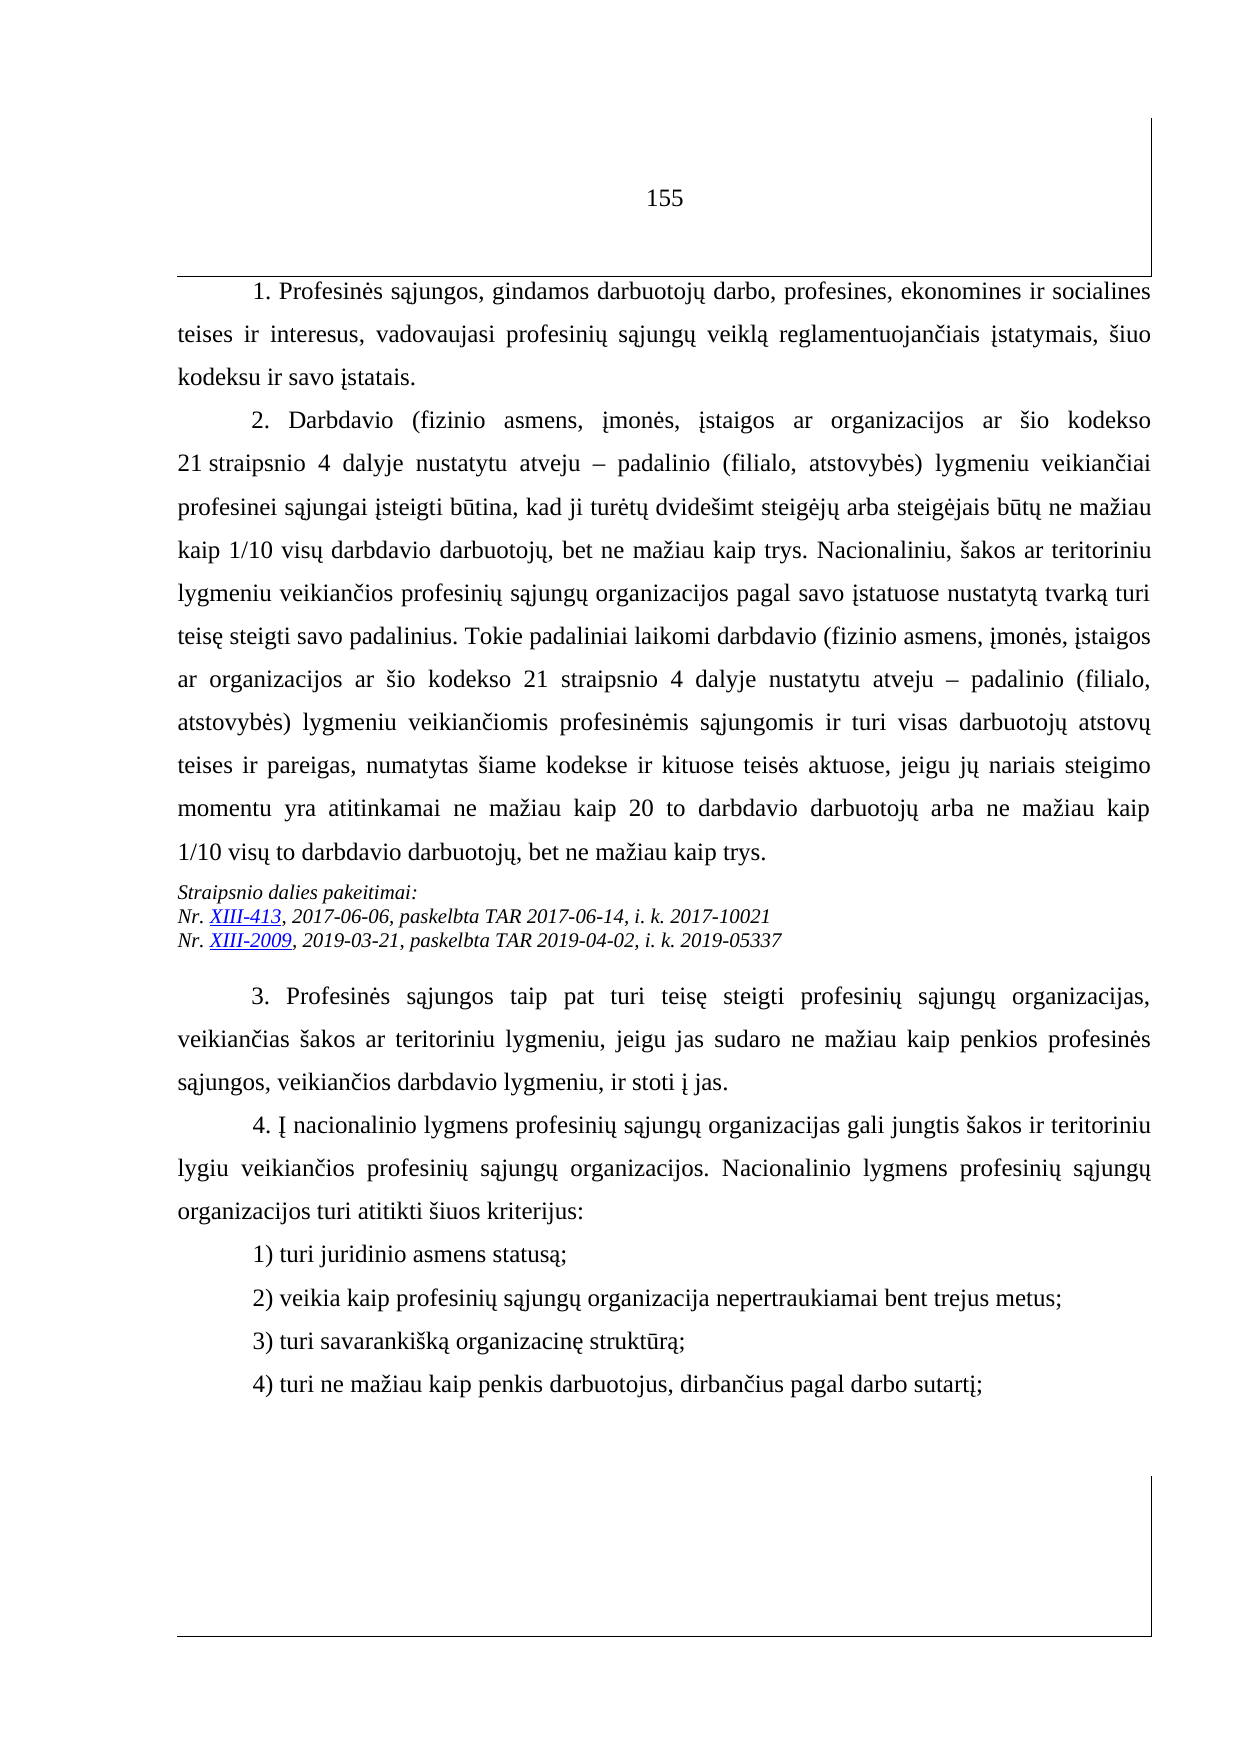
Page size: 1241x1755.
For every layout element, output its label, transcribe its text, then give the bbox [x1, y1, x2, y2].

text 2. Darbdavio (fizinio asmens, įmonės, įstaigos ar organizacijos ar šio kodekso 21 straipsnio 4 dalyje nustatytu atveju – padalinio (filialo, atstovybės) lygmeniu veikiančiai profesinei sąjungai įsteigti būtina, kad ji turėtų dvidešimt steigėjų arba steigėjais būtų ne mažiau kaip 1/10 visų darbdavio darbuotojų, bet ne mažiau kaip trys. Nacionaliniu, šakos ar teritoriniu lygmeniu veikiančios profesinių sąjungų organizacijos pagal savo įstatuose nustatytą tvarką turi teisę steigti savo padalinius. Tokie padaliniai laikomi darbdavio (fizinio asmens, įmonės, įstaigos ar organizacijos ar šio kodekso 21 straipsnio 4 dalyje nustatytu atveju – padalinio (filialo, atstovybės) lygmeniu veikiančiomis profesinėmis sąjungomis ir turi visas darbuotojų atstovų teises ir pareigas, numatytas šiame kodekse ir kituose teisės aktuose, jeigu jų nariais steigimo momentu yra atitinkamai ne mažiau kaip 20 to darbdavio darbuotojų arba ne mažiau kaip 1/10 visų to darbdavio darbuotojų, bet ne mažiau kaip trys. [177, 405, 1152, 865]
text Nr. XIII-413, 2017-06-06, paskelbta TAR 2017-06-14, i. k. 2017-10021 [177, 904, 1152, 928]
text Straipsnio dalies pakeitimai: [177, 880, 1152, 904]
text 2) veikia kaip profesinių sąjungų organizacija nepertraukiamai bent trejus metus; [177, 1283, 1152, 1311]
text 1. Profesinės sąjungos, gindamos darbuotojų darbo, profesines, ekonomines ir socialines teises ir interesus, vadovaujasi profesinių sąjungų veiklą reglamentuojančiais įstatymais, šiuo kodeksu ir savo įstatais. [177, 276, 1152, 391]
text 4) turi ne mažiau kaip penkis darbuotojus, dirbančius pagal darbo sutartį; [177, 1369, 1152, 1398]
text 4. Į nacionalinio lygmens profesinių sąjungų organizacijas gali jungtis šakos ir teritoriniu lygiu veikiančios profesinių sąjungų organizacijos. Nacionalinio lygmens profesinių sąjungų organizacijos turi atitikti šiuos kriterijus: [177, 1110, 1152, 1225]
text 1) turi juridinio asmens statusą; [177, 1239, 1152, 1268]
text 3) turi savarankišką organizacinę struktūrą; [177, 1326, 1152, 1354]
text 3. Profesinės sąjungos taip pat turi teisę steigti profesinių sąjungų organizacijas, veikiančias šakos ar teritoriniu lygmeniu, jeigu jas sudaro ne mažiau kaip penkios profesinės sąjungos, veikiančios darbdavio lygmeniu, ir stoti į jas. [177, 981, 1152, 1096]
text Nr. XIII-2009, 2019-03-21, paskelbta TAR 2019-04-02, i. k. 2019-05337 [177, 928, 1152, 952]
